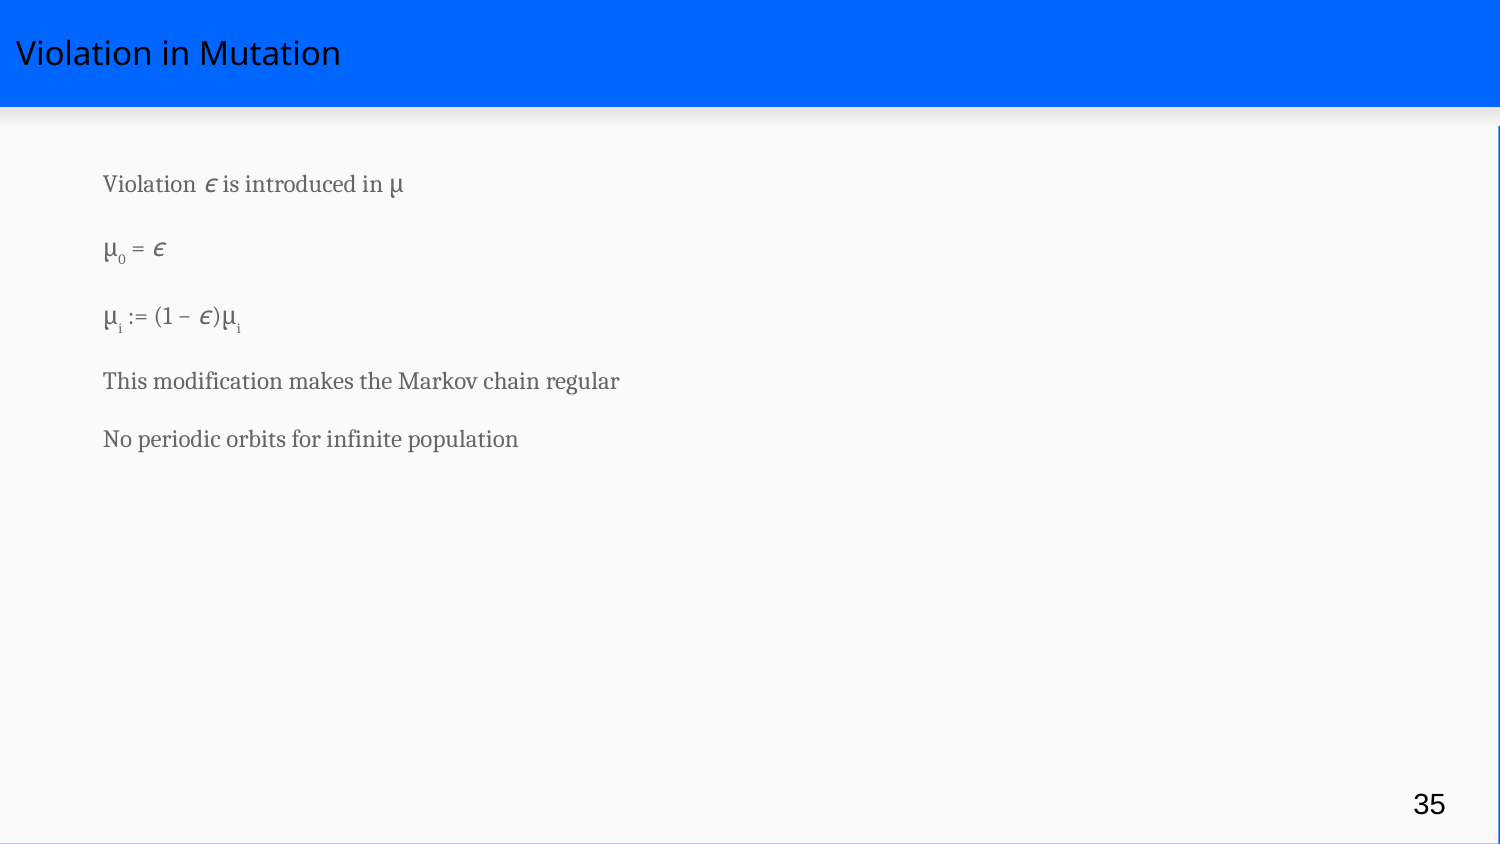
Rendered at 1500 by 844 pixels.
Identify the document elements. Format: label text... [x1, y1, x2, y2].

title Violation in Mutation [16, 2, 1464, 102]
text_box Violation є is introduced in μ μ0 = є μi := (1 − є)μi This modification makes the Markov chain regular No periodic orbits for infinite population [88, 158, 742, 454]
